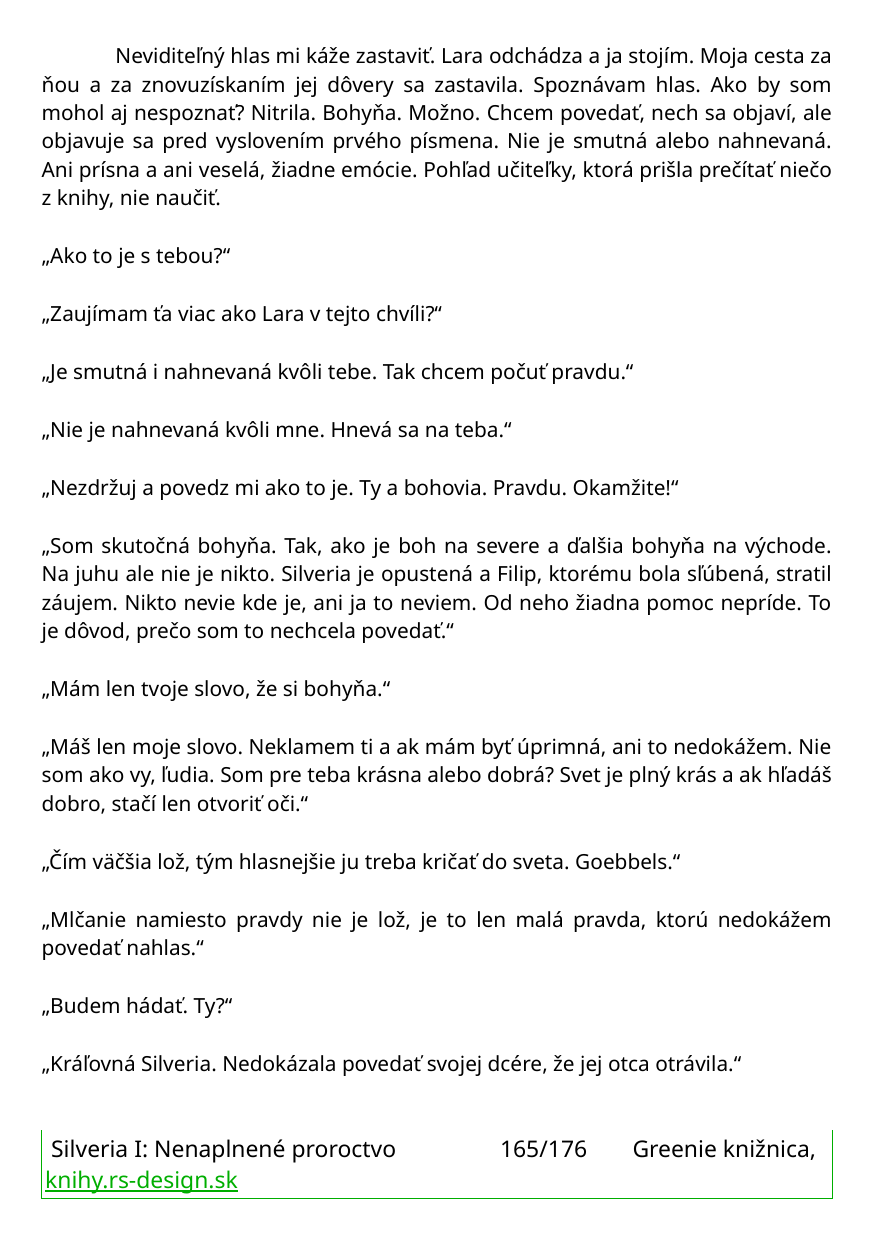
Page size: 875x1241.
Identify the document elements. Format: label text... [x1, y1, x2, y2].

text „Nie je nahnevaná kvôli mne. Hnevá sa na teba.“ [41, 415, 833, 444]
text „Mám len tvoje slovo, že si bohyňa.“ [41, 674, 833, 703]
text „Ako to je s tebou?“ [41, 241, 833, 270]
text „Máš len moje slovo. Neklamem ti a ak mám byť úprimná, ani to nedokážem. Nie som ako vy, ľudia. Som pre teba krásna alebo dobrá? Svet je plný krás a ak hľadáš dobro, stačí len otvoriť oči.“ [41, 732, 833, 817]
text Neviditeľný hlas mi káže zastaviť. Lara odchádza a ja stojím. Moja cesta za ňou a za znovuzískaním jej dôvery sa zastavila. Spoznávam hlas. Ako by som mohol aj nespoznať? Nitrila. Bohyňa. Možno. Chcem povedať, nech sa objaví, ale objavuje sa pred vyslovením prvého písmena. Nie je smutná alebo nahnevaná. Ani prísna a ani veselá, žiadne emócie. Pohľad učiteľky, ktorá prišla prečítať niečo z knihy, nie naučiť. [41, 41, 833, 212]
text „Zaujímam ťa viac ako Lara v tejto chvíli?“ [41, 299, 833, 328]
text „Čím väčšia lož, tým hlasnejšie ju treba kričať do sveta. Goebbels.“ [41, 847, 833, 875]
text „Som skutočná bohyňa. Tak, ako je boh na severe a ďalšia bohyňa na východe. Na juhu ale nie je nikto. Silveria je opustená a Filip, ktorému bola sľúbená, stratil záujem. Nikto nevie kde je, ani ja to neviem. Od neho žiadna pomoc nepríde. To je dôvod, prečo som to nechcela povedať.“ [41, 531, 833, 645]
text „Budem hádať. Ty?“ [41, 991, 833, 1020]
text „Mlčanie namiesto pravdy nie je lož, je to len malá pravda, ktorú nedokážem povedať nahlas.“ [41, 905, 833, 962]
text „Nezdržuj a povedz mi ako to je. Ty a bohovia. Pravdu. Okamžite!“ [41, 473, 833, 502]
text „Kráľovná Silveria. Nedokázala povedať svojej dcére, že jej otca otrávila.“ [41, 1049, 833, 1078]
text „Je smutná i nahnevaná kvôli tebe. Tak chcem počuť pravdu.“ [41, 357, 833, 386]
